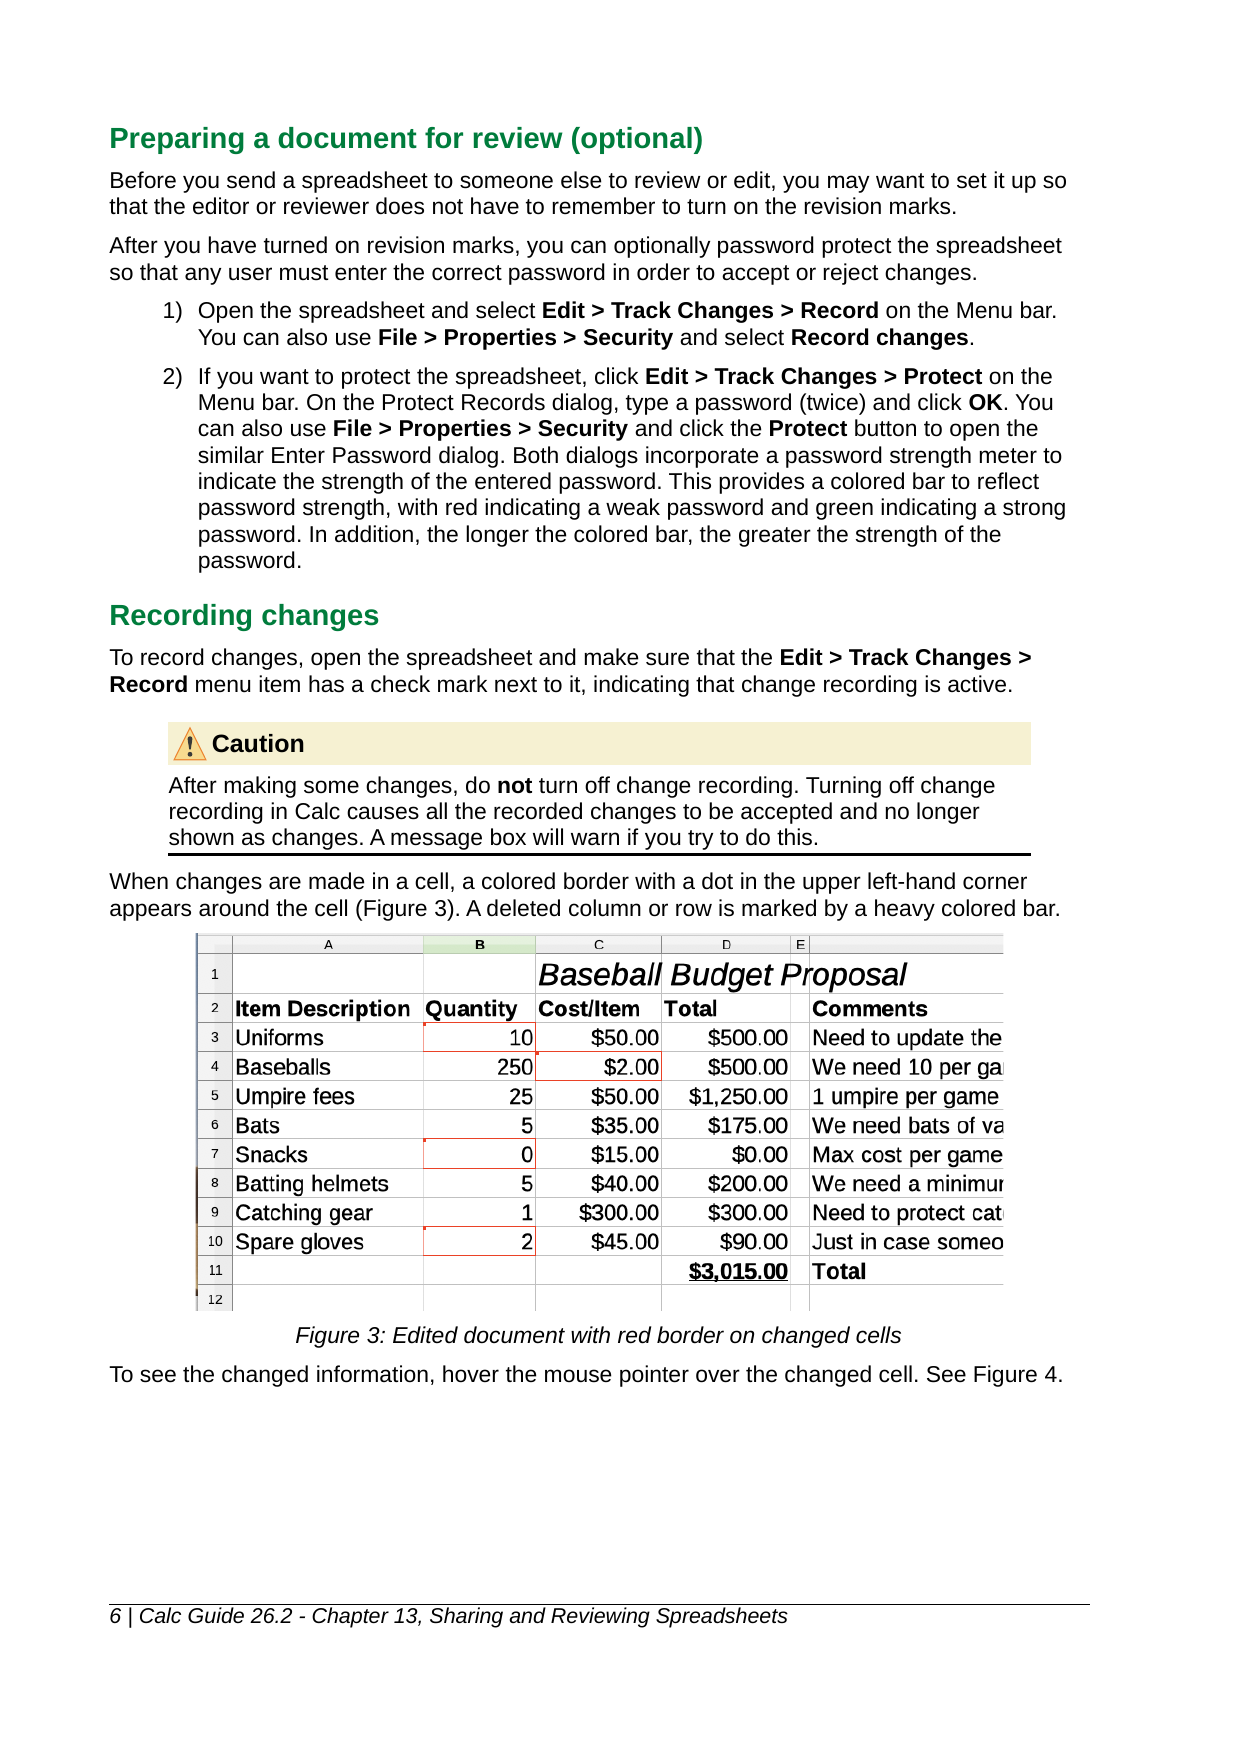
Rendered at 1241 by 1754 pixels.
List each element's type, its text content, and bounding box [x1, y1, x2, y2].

text After making some changes, do not turn off change recording. Turning off change recording in Calc causes all the recorded changes to be accepted and no longer shown as changes. A message box will warn if you try to do this. [168, 772, 1031, 853]
subtitle Caution [168, 722, 1031, 765]
list After you have turned on revision marks, you can optionally password protect the spreadsheet so that any user must enter the correct password in order to accept or reject changes. [109, 232, 1090, 285]
text When changes are made in a cell, a colored border with a dot in the upper left-hand corner appears around the cell (Figure 3). A deleted column or row is marked by a heavy colored bar. [109, 868, 1090, 921]
text To see the changed information, hover the mouse pointer over the changed cell. See Figure 4. [109, 1361, 1090, 1388]
text Figure 3: Edited document with red border on changed cells [195, 1322, 1003, 1349]
subtitle Recording changes [109, 598, 1090, 632]
list Open the spreadsheet and select Edit > Track Changes > Record on the Menu bar. You can also use File > Properties > Security and select Record changes. [183, 297, 1090, 350]
subtitle Preparing a document for review (optional) [109, 121, 1090, 154]
picture [195, 933, 1004, 1311]
list To record changes, open the spreadsheet and make sure that the Edit > Track Changes > Record menu item has a check mark next to it, indicating that change recording is active. [109, 644, 1090, 697]
list If you want to protect the spreadsheet, click Edit > Track Changes > Protect on the Menu bar. On the Protect Records dialog, type a password (twice) and click OK. You can also use File > Properties > Security and click the Protect button to open the similar Enter Password dialog. Both dialogs incorporate a password strength meter to indicate the strength of the entered password. This provides a colored bar to reflect password strength, with red indicating a weak password and green indicating a strong password. In addition, the longer the colored bar, the greater the strength of the password. [183, 363, 1090, 573]
text Before you send a spreadsheet to someone else to review or edit, you may want to set it up so that the editor or reviewer does not have to remember to turn on the revision marks. [109, 167, 1090, 220]
